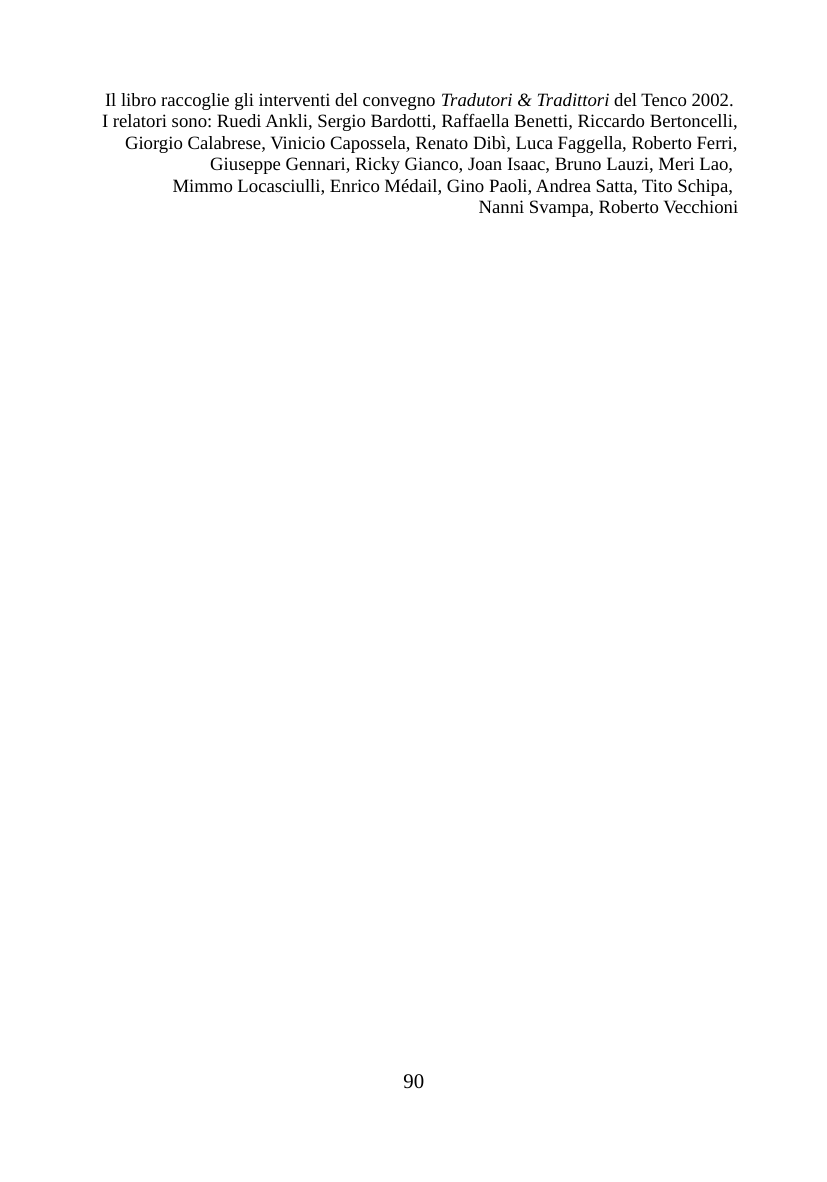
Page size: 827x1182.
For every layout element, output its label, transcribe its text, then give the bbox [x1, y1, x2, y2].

text Mimmo Locasciulli, Enrico Médail, Gino Paoli, Andrea Satta, Tito Schipa, [88, 175, 738, 196]
text I relatori sono: Ruedi Ankli, Sergio Bardotti, Raffaella Benetti, Riccardo Bertoncelli, Giorgio Calabrese, Vinicio Capossela, Renato Dibì, Luca Faggella, Roberto Ferri, Giuseppe Gennari, Ricky Gianco, Joan Isaac, Bruno Lauzi, Meri Lao, [88, 110, 738, 175]
text Nanni Svampa, Roberto Vecchioni [88, 196, 738, 218]
text Il libro raccoglie gli interventi del convegno Tradutori & Tradittori del Tenco 2002. [88, 88, 738, 110]
